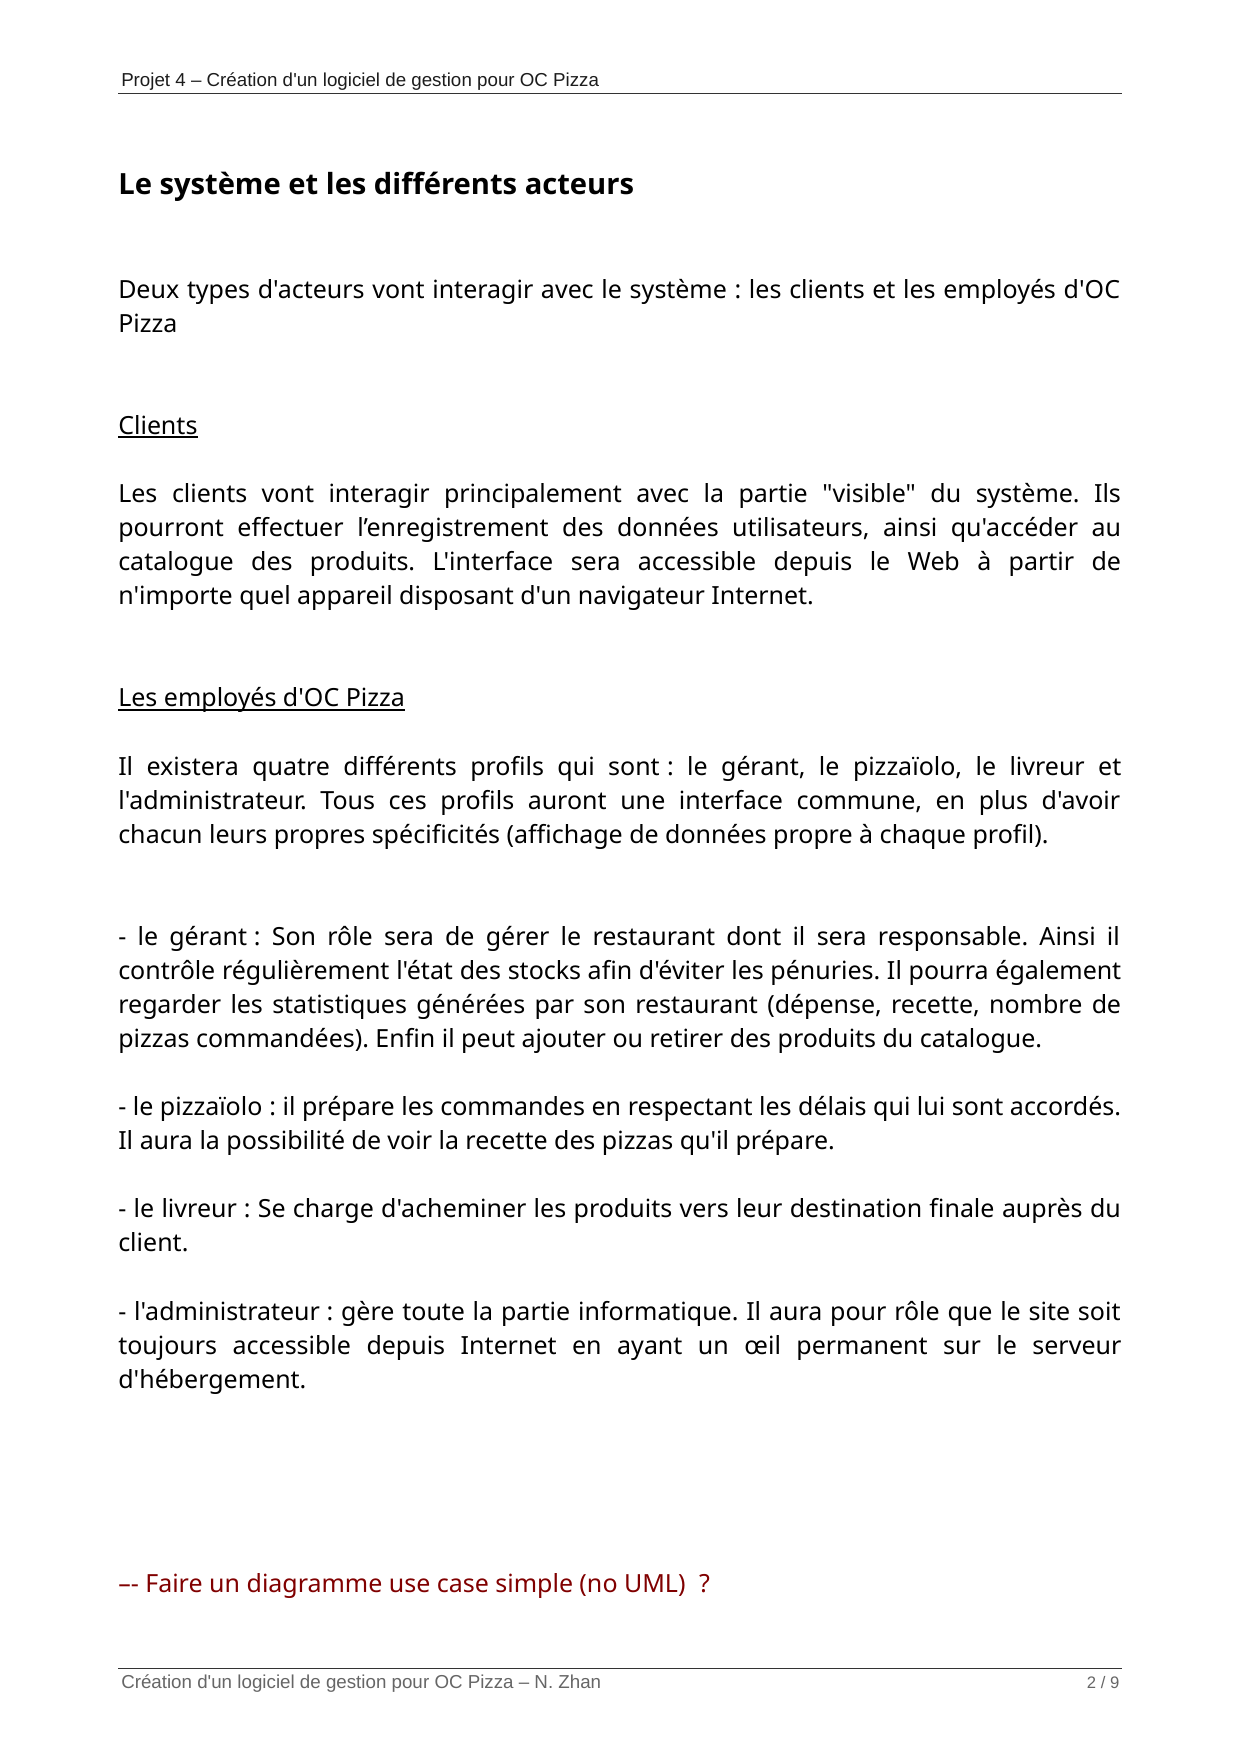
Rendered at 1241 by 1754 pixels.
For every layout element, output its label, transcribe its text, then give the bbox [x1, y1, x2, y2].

text - le gérant : Son rôle sera de gérer le restaurant dont il sera responsable. Ainsi il contrôle régulièrement l'état des stocks afin d'éviter les pénuries. Il pourra également regarder les statistiques générées par son restaurant (dépense, recette, nombre de pizzas commandées). Enfin il peut ajouter ou retirer des produits du catalogue. [118, 918, 1122, 1055]
text - le pizzaïolo : il prépare les commandes en respectant les délais qui lui sont accordés. Il aura la possibilité de voir la recette des pizzas qu'il prépare. [118, 1089, 1122, 1157]
text - le livreur : Se charge d'acheminer les produits vers leur destination finale auprès du client. [118, 1191, 1122, 1259]
text Les employés d'OC Pizza [118, 680, 1122, 714]
text Deux types d'acteurs vont interagir avec le système : les clients et les employés d'OC Pizza [118, 271, 1122, 339]
text Les clients vont interagir principalement avec la partie "visible" du système. Ils pourront effectuer l’enregistrement des données utilisateurs, ainsi qu'accéder au catalogue des produits. L'interface sera accessible depuis le Web à partir de n'importe quel appareil disposant d'un navigateur Internet. [118, 476, 1122, 612]
text –- Faire un diagramme use case simple (no UML) ? [118, 1566, 1122, 1600]
text Clients [118, 408, 1122, 442]
text Le système et les différents acteurs [118, 163, 1122, 203]
text - l'administrateur : gère toute la partie informatique. Il aura pour rôle que le site soit toujours accessible depuis Internet en ayant un œil permanent sur le serveur d'hébergement. [118, 1293, 1122, 1395]
text Il existera quatre différents profils qui sont : le gérant, le pizzaïolo, le livreur et l'administrateur. Tous ces profils auront une interface commune, en plus d'avoir chacun leurs propres spécificités (affichage de données propre à chaque profil). [118, 748, 1122, 850]
